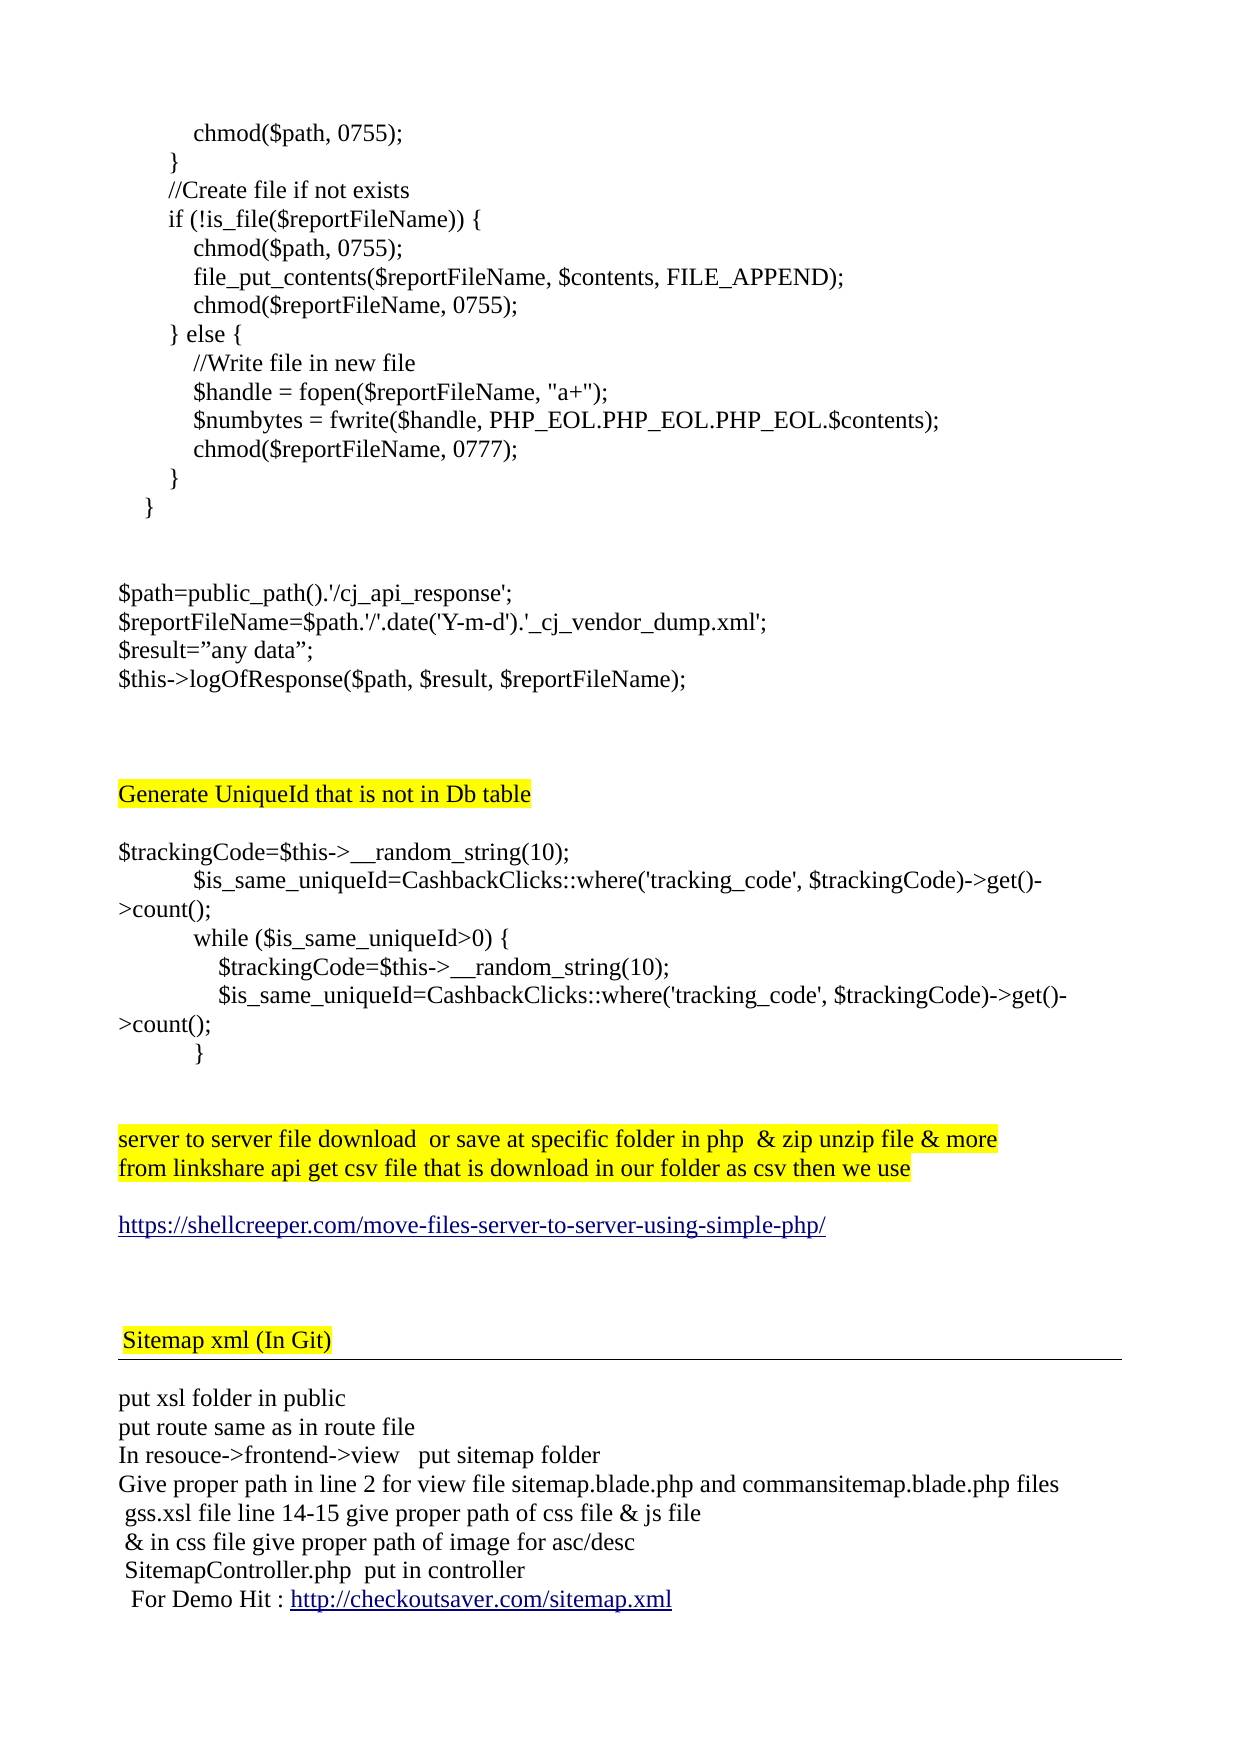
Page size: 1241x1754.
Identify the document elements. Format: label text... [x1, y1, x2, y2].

text chmod($path, 0755); [118, 233, 1122, 262]
text while ($is_same_uniqueId>0) { [118, 923, 1122, 952]
text Give proper path in line 2 for view file sitemap.blade.php and commansitemap.blade.php files [118, 1469, 1122, 1498]
text Generate UniqueId that is not in Db table [118, 779, 1122, 808]
text $trackingCode=$this->__random_string(10); [118, 952, 1122, 981]
text } [118, 147, 1122, 176]
text //Create file if not exists [118, 176, 1122, 204]
text https://shellcreeper.com/move-files-server-to-server-using-simple-php/ [118, 1211, 1122, 1239]
text gss.xsl file line 14-15 give proper path of css file & js file & in css file give proper path of image for asc/desc [118, 1498, 1122, 1556]
text $handle = fopen($reportFileName, "a+"); [118, 377, 1122, 406]
text if (!is_file($reportFileName)) { [118, 204, 1122, 233]
text $numbytes = fwrite($handle, PHP_EOL.PHP_EOL.PHP_EOL.$contents); [118, 406, 1122, 434]
text } else { [118, 319, 1122, 348]
text file_put_contents($reportFileName, $contents, FILE_APPEND); [118, 262, 1122, 291]
text chmod($reportFileName, 0755); [118, 291, 1122, 319]
text In resouce->frontend->view put sitemap folder [118, 1441, 1122, 1469]
text chmod($reportFileName, 0777); [118, 434, 1122, 463]
text //Write file in new file [118, 348, 1122, 377]
text SitemapController.php put in controller For Demo Hit : http://checkoutsaver.com/sitemap.xml [118, 1556, 1122, 1613]
text } $path=public_path().'/cj_api_response'; [118, 492, 1122, 607]
text server to server file download or save at specific folder in php & zip unzip file & more from linkshare api get csv file that is download in our folder as csv then we use [118, 1124, 1122, 1182]
text $trackingCode=$this->__random_string(10); [118, 837, 1122, 866]
text } [118, 1038, 1122, 1067]
text put xsl folder in public put route same as in route file [118, 1360, 1122, 1441]
text } [118, 463, 1122, 492]
text Sitemap xml (In Git) [118, 1297, 1122, 1359]
text $reportFileName=$path.'/'.date('Y-m-d').'_cj_vendor_dump.xml'; $result=”any data”; $this->logOfResponse($path, $result, $reportFileName); [118, 607, 1122, 693]
text $is_same_uniqueId=CashbackClicks::where('tracking_code', $trackingCode)->get()->count(); [118, 866, 1122, 923]
text $is_same_uniqueId=CashbackClicks::where('tracking_code', $trackingCode)->get()->count(); [118, 981, 1122, 1038]
text chmod($path, 0755); [118, 118, 1122, 147]
